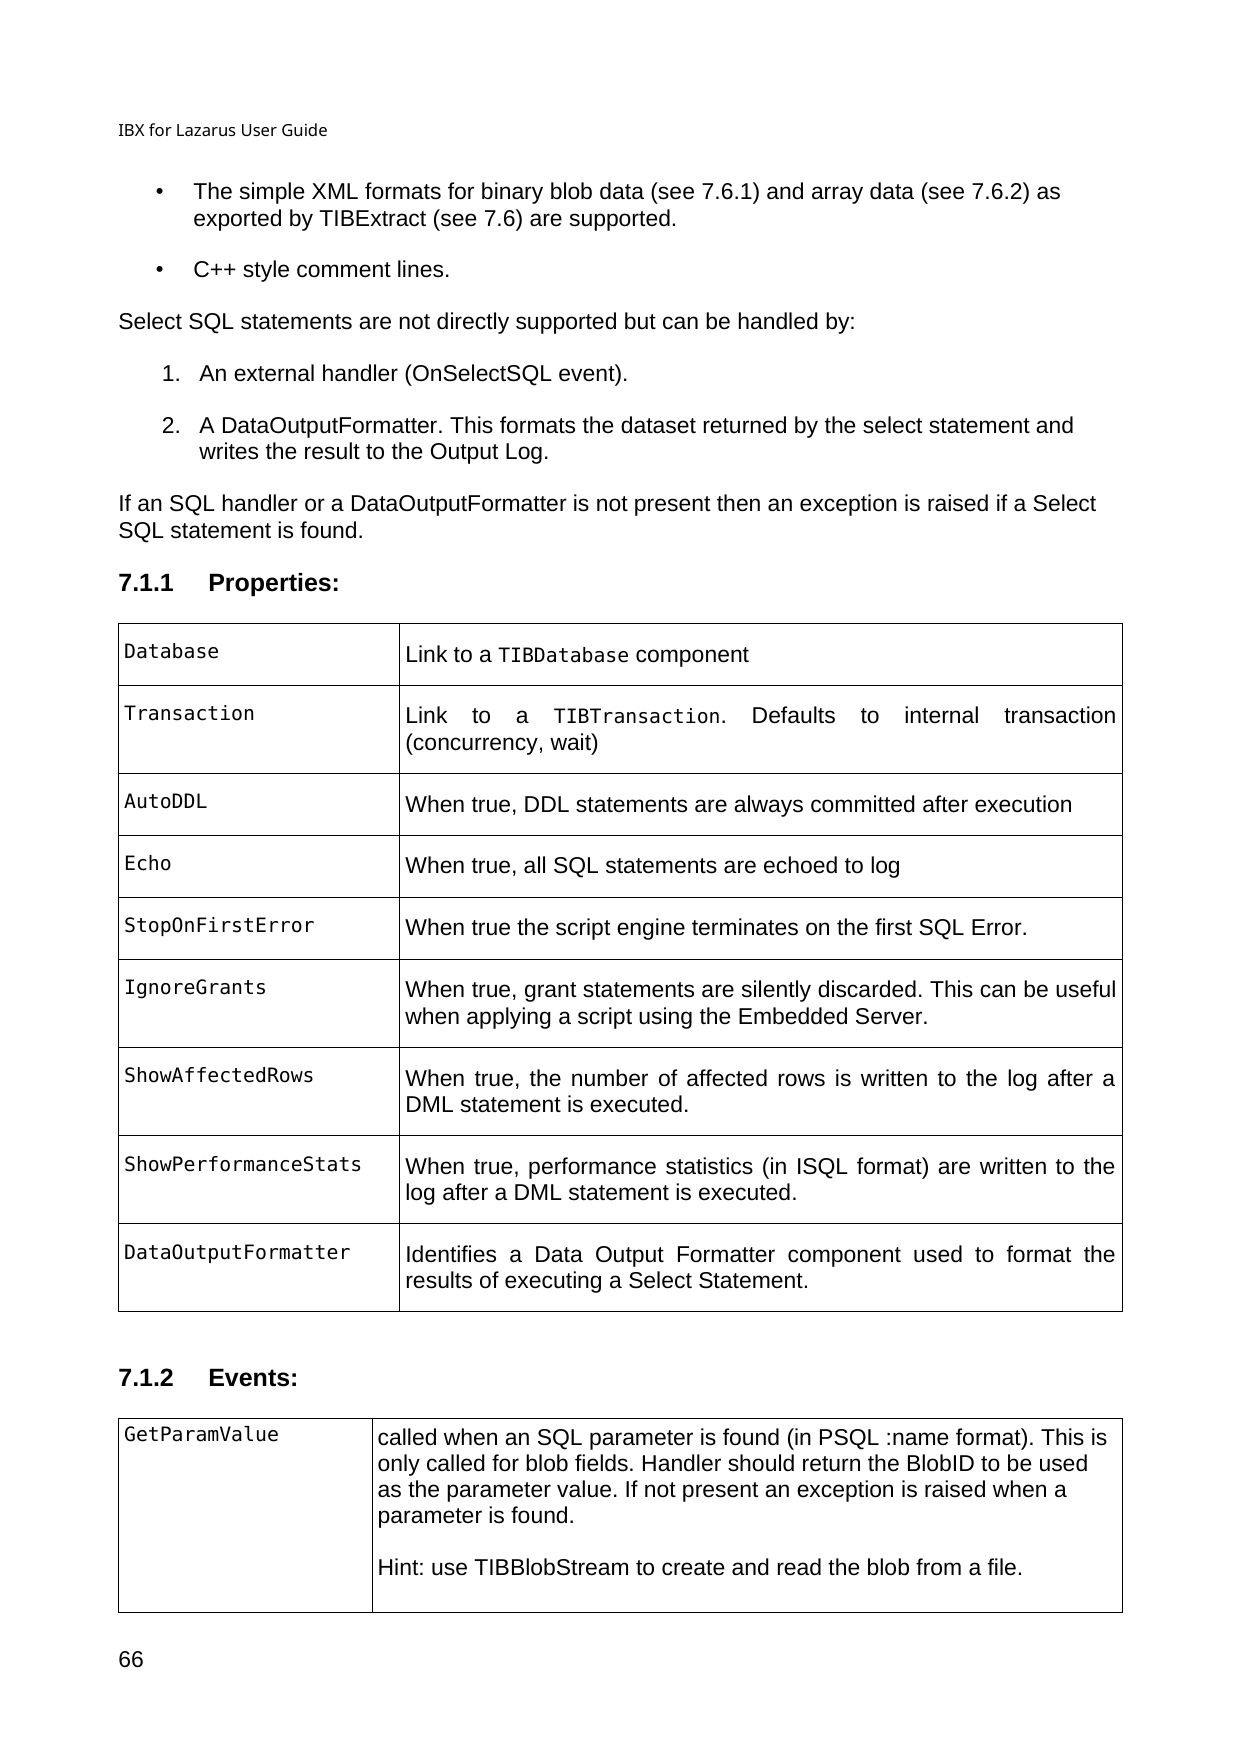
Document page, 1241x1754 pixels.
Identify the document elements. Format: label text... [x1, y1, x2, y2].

list An external handler (OnSelectSQL event). [162, 360, 1122, 386]
table_cell DataOutputFormatter [119, 1224, 399, 1311]
table_cell Echo [119, 836, 399, 897]
table_cell StopOnFirstError [119, 898, 399, 958]
table_cell When true the script engine terminates on the first SQL Error. [400, 898, 1122, 958]
subtitle Properties: [118, 568, 1122, 597]
list C++ style comment lines. [156, 256, 1122, 283]
list The simple XML formats for binary blob data (see 7.6.1) and array data (see 7.6.2) as exported by TIBExtract (see 7.6) are supported. [156, 178, 1122, 231]
table_cell When true, DDL statements are always committed after execution [400, 774, 1122, 835]
table_cell When true, all SQL statements are echoed to log [400, 836, 1122, 897]
table_header Link to a TIBDatabase component [400, 624, 1122, 684]
table_cell AutoDDL [119, 774, 399, 835]
list A DataOutputFormatter. This formats the dataset returned by the select statement and writes the result to the Output Log. [162, 412, 1122, 465]
table_cell ShowPerformanceStats [119, 1136, 399, 1223]
table_cell When true, grant statements are silently discarded. This can be useful when applying a script using the Embedded Server. [400, 960, 1122, 1047]
table_cell Identifies a Data Output Formatter component used to format the results of executing a Select Statement. [400, 1224, 1122, 1311]
table_cell IgnoreGrants [119, 960, 399, 1047]
table_cell When true, the number of affected rows is written to the log after a DML statement is executed. [400, 1048, 1122, 1135]
subtitle Events: [118, 1363, 1122, 1392]
text If an SQL handler or a DataOutputFormatter is not present then an exception is raised if a Select SQL statement is found. [118, 490, 1122, 543]
table_header called when an SQL parameter is found (in PSQL :name format). This is only called for blob fields. Handler should return the BlobID to be used as the parameter value. If not present an exception is raised when a parameter is found. Hint: use TIBBlobStream to create and read the blob from a file. [373, 1419, 1122, 1612]
table_cell ShowAffectedRows [119, 1048, 399, 1135]
table_cell Link to a TIBTransaction. Defaults to internal transaction (concurrency, wait) [400, 686, 1122, 773]
text Select SQL statements are not directly supported but can be handled by: [118, 308, 1122, 334]
table_cell When true, performance statistics (in ISQL format) are written to the log after a DML statement is executed. [400, 1136, 1122, 1223]
table_cell Transaction [119, 686, 399, 773]
table_header GetParamValue [119, 1419, 372, 1612]
table_header Database [119, 624, 399, 684]
